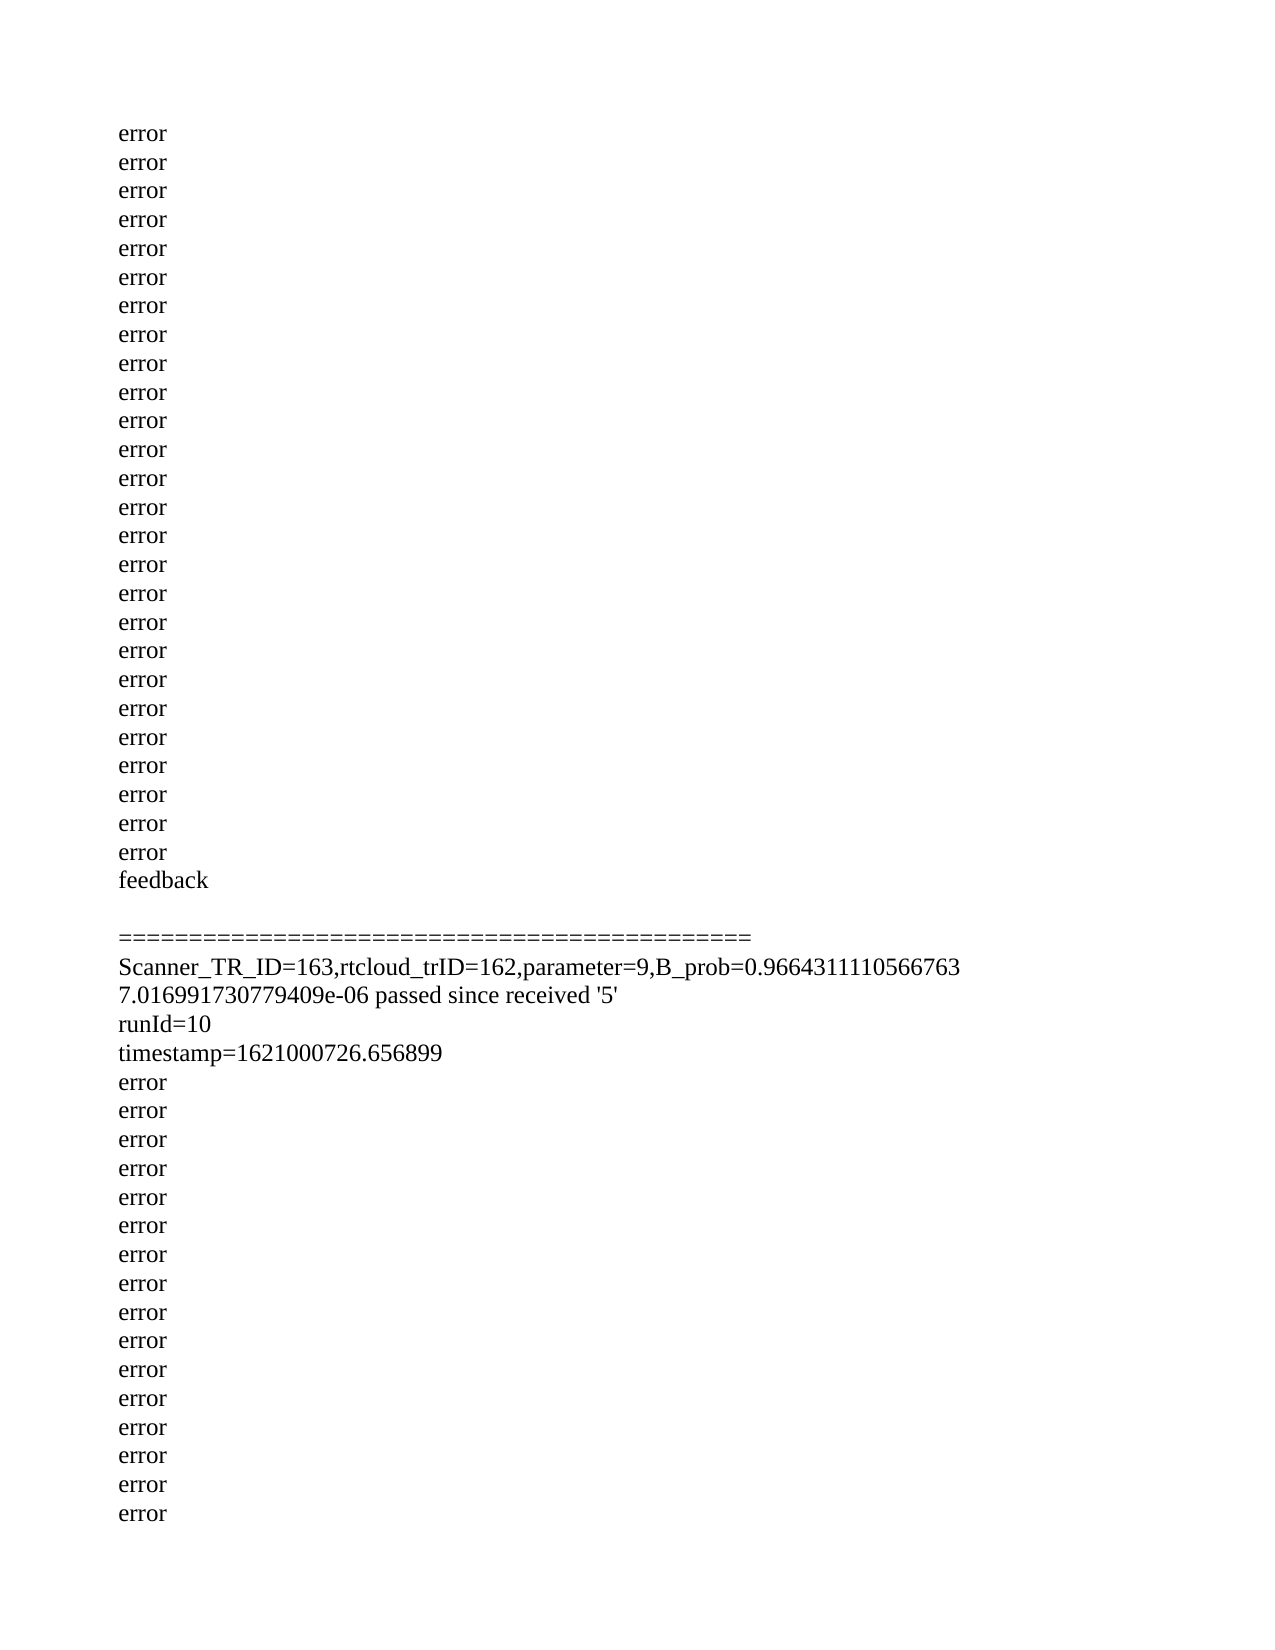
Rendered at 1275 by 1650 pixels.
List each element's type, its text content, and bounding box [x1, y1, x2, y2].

text error [118, 118, 1157, 147]
text error [118, 1096, 1157, 1124]
text ============================================= [118, 923, 1157, 952]
text error [118, 636, 1157, 664]
text error [118, 1326, 1157, 1354]
text error [118, 291, 1157, 319]
text error [118, 1354, 1157, 1383]
text 7.016991730779409e-06 passed since received '5' [118, 981, 1157, 1009]
text error [118, 176, 1157, 204]
text error [118, 406, 1157, 434]
text error [118, 1211, 1157, 1239]
text Scanner_TR_ID=163,rtcloud_trID=162,parameter=9,B_prob=0.9664311110566763 [118, 952, 1157, 981]
text error [118, 693, 1157, 722]
text error [118, 779, 1157, 808]
text error [118, 463, 1157, 492]
text error [118, 1498, 1157, 1527]
text error [118, 1067, 1157, 1096]
text error [118, 348, 1157, 377]
text error [118, 1182, 1157, 1211]
text error [118, 319, 1157, 348]
text error [118, 1469, 1157, 1498]
text error [118, 808, 1157, 837]
text error [118, 1297, 1157, 1326]
text error [118, 1153, 1157, 1182]
text error [118, 377, 1157, 406]
text error [118, 578, 1157, 607]
text error [118, 147, 1157, 176]
text error [118, 837, 1157, 866]
text error [118, 751, 1157, 779]
text timestamp=1621000726.656899 [118, 1038, 1157, 1067]
text error [118, 664, 1157, 693]
text error [118, 549, 1157, 578]
text error [118, 233, 1157, 262]
text runId=10 [118, 1009, 1157, 1038]
text feedback [118, 866, 1157, 894]
text error [118, 434, 1157, 463]
text error [118, 1124, 1157, 1153]
text error [118, 1268, 1157, 1297]
text error [118, 607, 1157, 636]
text error [118, 521, 1157, 549]
text error [118, 204, 1157, 233]
text error [118, 262, 1157, 291]
text error [118, 722, 1157, 751]
text error [118, 492, 1157, 521]
text error [118, 1239, 1157, 1268]
text error [118, 1441, 1157, 1469]
text error [118, 1412, 1157, 1441]
text error [118, 1383, 1157, 1412]
